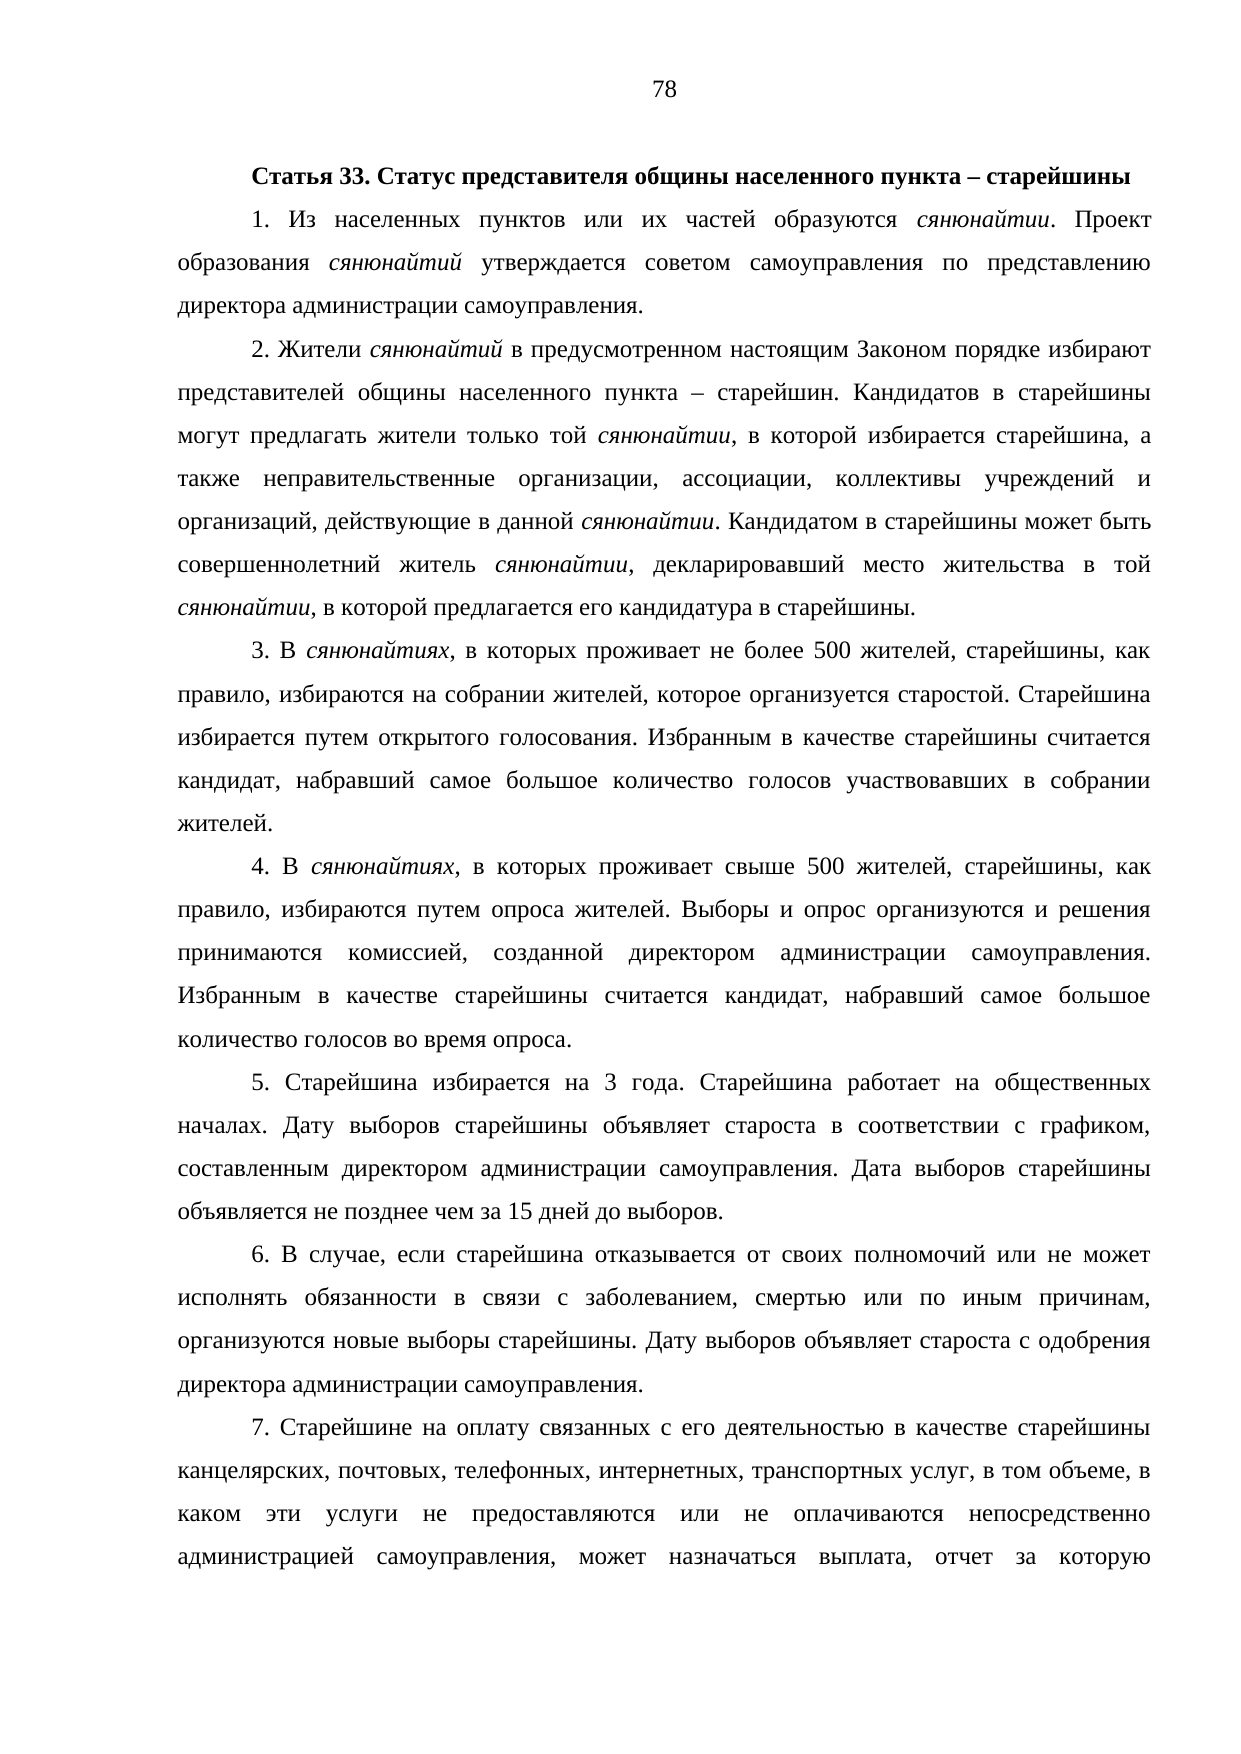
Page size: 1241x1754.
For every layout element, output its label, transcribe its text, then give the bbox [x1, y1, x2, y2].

text 6. В случае, если старейшина отказывается от своих полномочий или не может исполнять обязанности в связи с заболеванием, смертью или по иным причинам, организуются новые выборы старейшины. Дату выборов объявляет староста с одобрения директора администрации самоуправления. [177, 1239, 1152, 1397]
text 4. В сянюнайтиях, в которых проживает свыше 500 жителей, старейшины, как правило, избираются путем опроса жителей. Выборы и опрос организуются и решения принимаются комиссией, созданной директором администрации самоуправления. Избранным в качестве старейшины считается кандидат, набравший самое большое количество голосов во время опроса. [177, 851, 1152, 1052]
text 2. Жители сянюнайтий в предусмотренном настоящим Законом порядке избирают представителей общины населенного пункта – старейшин. Кандидатов в старейшины могут предлагать жители только той сянюнайтии, в которой избирается старейшина, а также неправительственные организации, ассоциации, коллективы учреждений и организаций, действующие в данной сянюнайтии. Кандидатом в старейшины может быть совершеннолетний житель сянюнайтии, декларировавший место жительства в той сянюнайтии, в которой предлагается его кандидатура в старейшины. [177, 334, 1152, 621]
text 5. Старейшина избирается на 3 года. Старейшина работает на общественных началах. Дату выборов старейшины объявляет староста в соответствии с графиком, составленным директором администрации самоуправления. Дата выборов старейшины объявляется не позднее чем за 15 дней до выборов. [177, 1067, 1152, 1225]
text 3. В сянюнайтиях, в которых проживает не более 500 жителей, старейшины, как правило, избираются на собрании жителей, которое организуется старостой. Старейшина избирается путем открытого голосования. Избранным в качестве старейшины считается кандидат, набравший самое большое количество голосов участвовавших в собрании жителей. [177, 636, 1152, 837]
text Статья 33. Статус представителя общины населенного пункта – старейшины [177, 161, 1152, 190]
text 7. Старейшине на оплату связанных с его деятельностью в качестве старейшины канцелярских, почтовых, телефонных, интернетных, транспортных услуг, в том объеме, в каком эти услуги не предоставляются или не оплачиваются непосредственно администрацией самоуправления, может назначаться выплата, отчет за которую [177, 1412, 1152, 1570]
text 1. Из населенных пунктов или их частей образуются сянюнайтии. Проект образования сянюнайтий утверждается советом самоуправления по представлению директора администрации самоуправления. [177, 204, 1152, 319]
